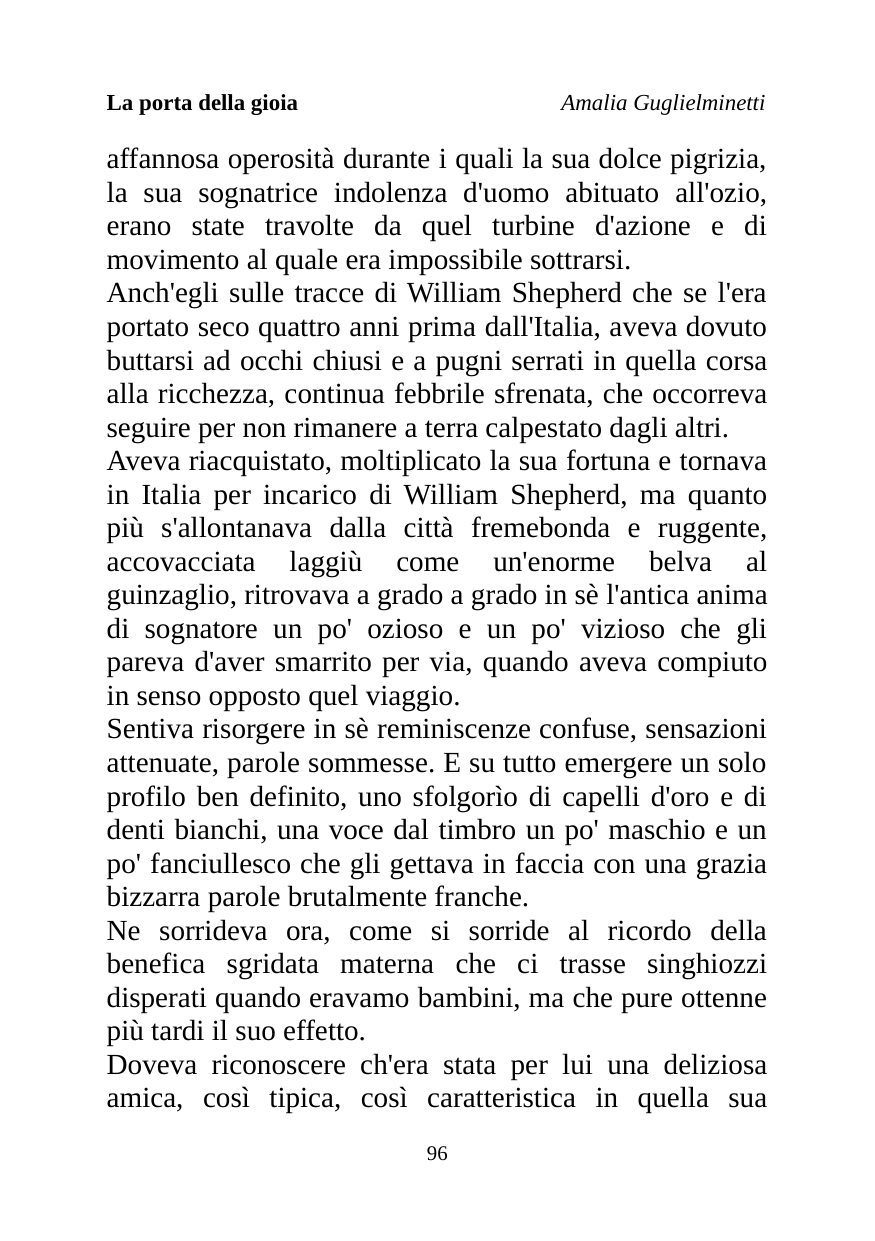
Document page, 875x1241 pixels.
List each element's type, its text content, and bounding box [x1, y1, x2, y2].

text Aveva riacquistato, moltiplicato la sua fortuna e tornava in Italia per incarico di William Shepherd, ma quanto più s'allontanava dalla città fremebonda e ruggente, accovacciata laggiù come un'enorme belva al guinzaglio, ritrovava a grado a grado in sè l'antica anima di sognatore un po' ozioso e un po' vizioso che gli pareva d'aver smarrito per via, quando aveva compiuto in senso opposto quel viaggio. [106, 443, 768, 712]
text Doveva riconoscere ch'era stata per lui una deliziosa amica, così tipica, così caratteristica in quella sua [106, 1047, 768, 1114]
text Anch'egli sulle tracce di William Shepherd che se l'era portato seco quattro anni prima dall'Italia, aveva dovuto buttarsi ad occhi chiusi e a pugni serrati in quella corsa alla ricchezza, continua febbrile sfrenata, che occorreva seguire per non rimanere a terra calpestato dagli altri. [106, 276, 768, 443]
text Ne sorrideva ora, come si sorride al ricordo della benefica sgridata materna che ci trasse singhiozzi disperati quando eravamo bambini, ma che pure ottenne più tardi il suo effetto. [106, 913, 768, 1047]
text affannosa operosità durante i quali la sua dolce pigrizia, la sua sognatrice indolenza d'uomo abituato all'ozio, erano state travolte da quel turbine d'azione e di movimento al quale era impossibile sottrarsi. [106, 141, 768, 276]
text Sentiva risorgere in sè reminiscenze confuse, sensazioni attenuate, parole sommesse. E su tutto emergere un solo profilo ben definito, uno sfolgorìo di capelli d'oro e di denti bianchi, una voce dal timbro un po' maschio e un po' fanciullesco che gli gettava in faccia con una grazia bizzarra parole brutalmente franche. [106, 712, 768, 913]
